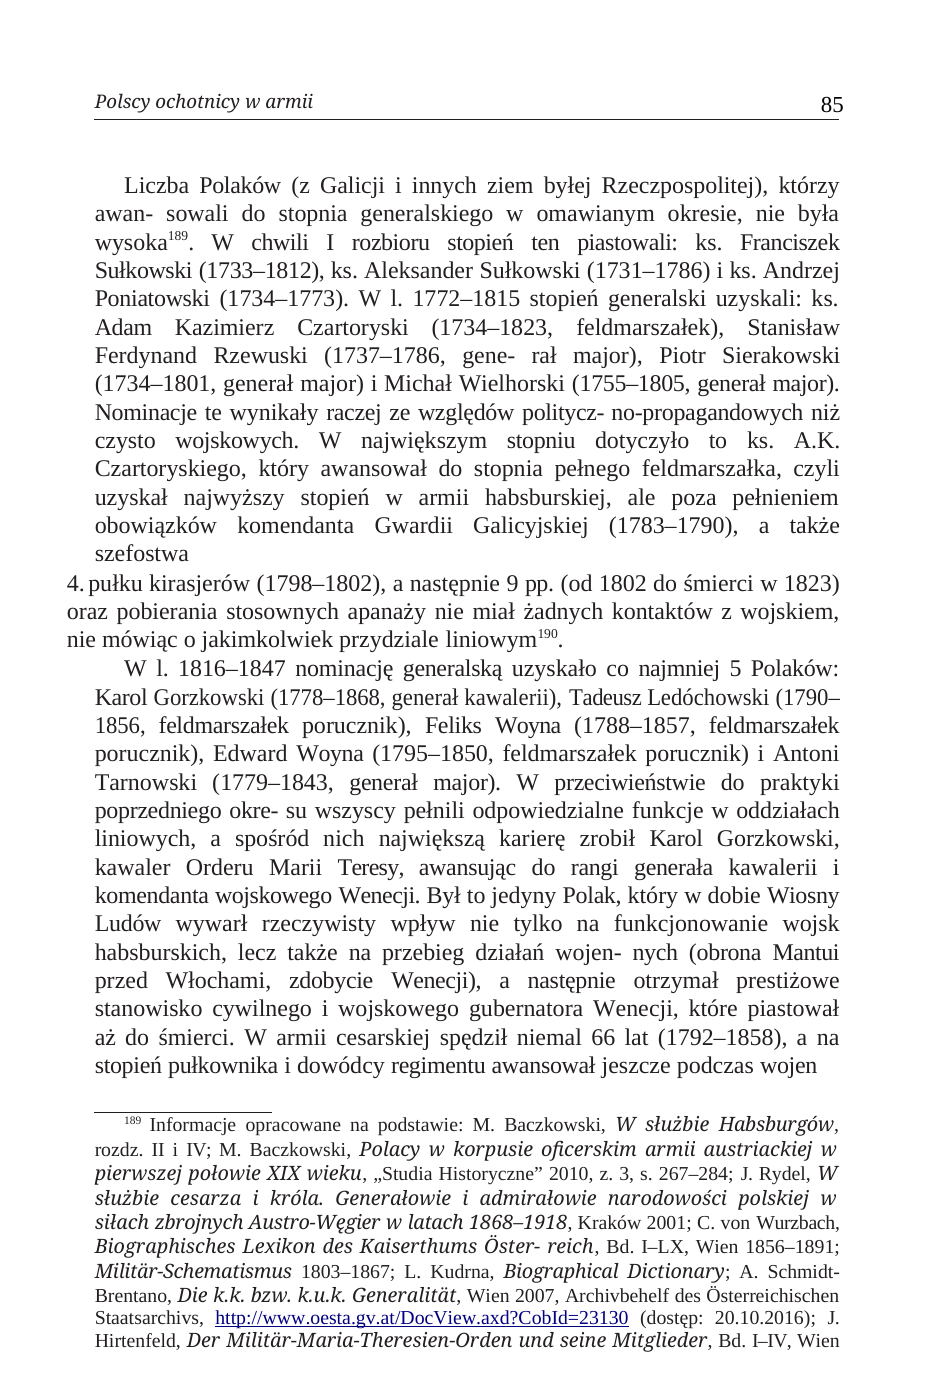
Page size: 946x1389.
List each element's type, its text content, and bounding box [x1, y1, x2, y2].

list pułku kirasjerów (1798–1802), a następnie 9 pp. (od 1802 do śmierci w 1823) oraz pobierania stosownych apanaży nie miał żadnych kontaktów z wojskiem, nie mówiąc o jakimkolwiek przydziale liniowym190. [67, 569, 840, 653]
text Liczba Polaków (z Galicji i innych ziem byłej Rzeczpospolitej), którzy awan- sowali do stopnia generalskiego w omawianym okresie, nie była wysoka189. W chwili I rozbioru stopień ten piastowali: ks. Franciszek Sułkowski (1733–1812), ks. Aleksander Sułkowski (1731–1786) i ks. Andrzej Poniatowski (1734–1773). W l. 1772–1815 stopień generalski uzyskali: ks. Adam Kazimierz Czartoryski (1734–1823, feldmarszałek), Stanisław Ferdynand Rzewuski (1737–1786, gene- rał major), Piotr Sierakowski (1734–1801, generał major) i Michał Wielhorski (1755–1805, generał major). Nominacje te wynikały raczej ze względów politycz- no-propagandowych niż czysto wojskowych. W największym stopniu dotyczyło to ks. A.K. Czartoryskiego, który awansował do stopnia pełnego feldmarszałka, czyli uzyskał najwyższy stopień w armii habsburskiej, ale poza pełnieniem obowiązków komendanta Gwardii Galicyjskiej (1783–1790), a także szefostwa [94, 171, 840, 567]
text W l. 1816–1847 nominację generalską uzyskało co najmniej 5 Polaków: Karol Gorzkowski (1778–1868, generał kawalerii), Tadeusz Ledóchowski (1790–1856, feldmarszałek porucznik), Feliks Woyna (1788–1857, feldmarszałek porucznik), Edward Woyna (1795–1850, feldmarszałek porucznik) i Antoni Tarnowski (1779–1843, generał major). W przeciwieństwie do praktyki poprzedniego okre- su wszyscy pełnili odpowiedzialne funkcje w oddziałach liniowych, a spośród nich największą karierę zrobił Karol Gorzkowski, kawaler Orderu Marii Teresy, awansując do rangi generała kawalerii i komendanta wojskowego Wenecji. Był to jedyny Polak, który w dobie Wiosny Ludów wywarł rzeczywisty wpływ nie tylko na funkcjonowanie wojsk habsburskich, lecz także na przebieg działań wojen- nych (obrona Mantui przed Włochami, zdobycie Wenecji), a następnie otrzymał prestiżowe stanowisko cywilnego i wojskowego gubernatora Wenecji, które piastował aż do śmierci. W armii cesarskiej spędził niemal 66 lat (1792–1858), a na stopień pułkownika i dowódcy regimentu awansował jeszcze podczas wojen [94, 654, 840, 1078]
text 189 Informacje opracowane na podstawie: M. Baczkowski, W służbie Habsburgów, rozdz. II i IV; M. Baczkowski, Polacy w korpusie oficerskim armii austriackiej w pierwszej połowie XIX wieku, „Studia Historyczne” 2010, z. 3, s. 267–284; J. Rydel, W służbie cesarza i króla. Generałowie i admirałowie narodowości polskiej w siłach zbrojnych Austro-Węgier w latach 1868–1918, Kraków 2001; C. von Wurzbach, Biographisches Lexikon des Kaiserthums Öster- reich, Bd. I–LX, Wien 1856–1891; Militär-Schematismus 1803–1867; L. Kudrna, Biographical Dictionary; A. Schmidt-Brentano, Die k.k. bzw. k.u.k. Generalität, Wien 2007, Archivbehelf des Österreichischen Staatsarchivs, http://www.oesta.gv.at/DocView.axd?CobId=23130 (dostęp: 20.10.2016); J. Hirtenfeld, Der Militär-Maria-Theresien-Orden und seine Mitglieder, Bd. I–IV, Wien [94, 1108, 840, 1353]
